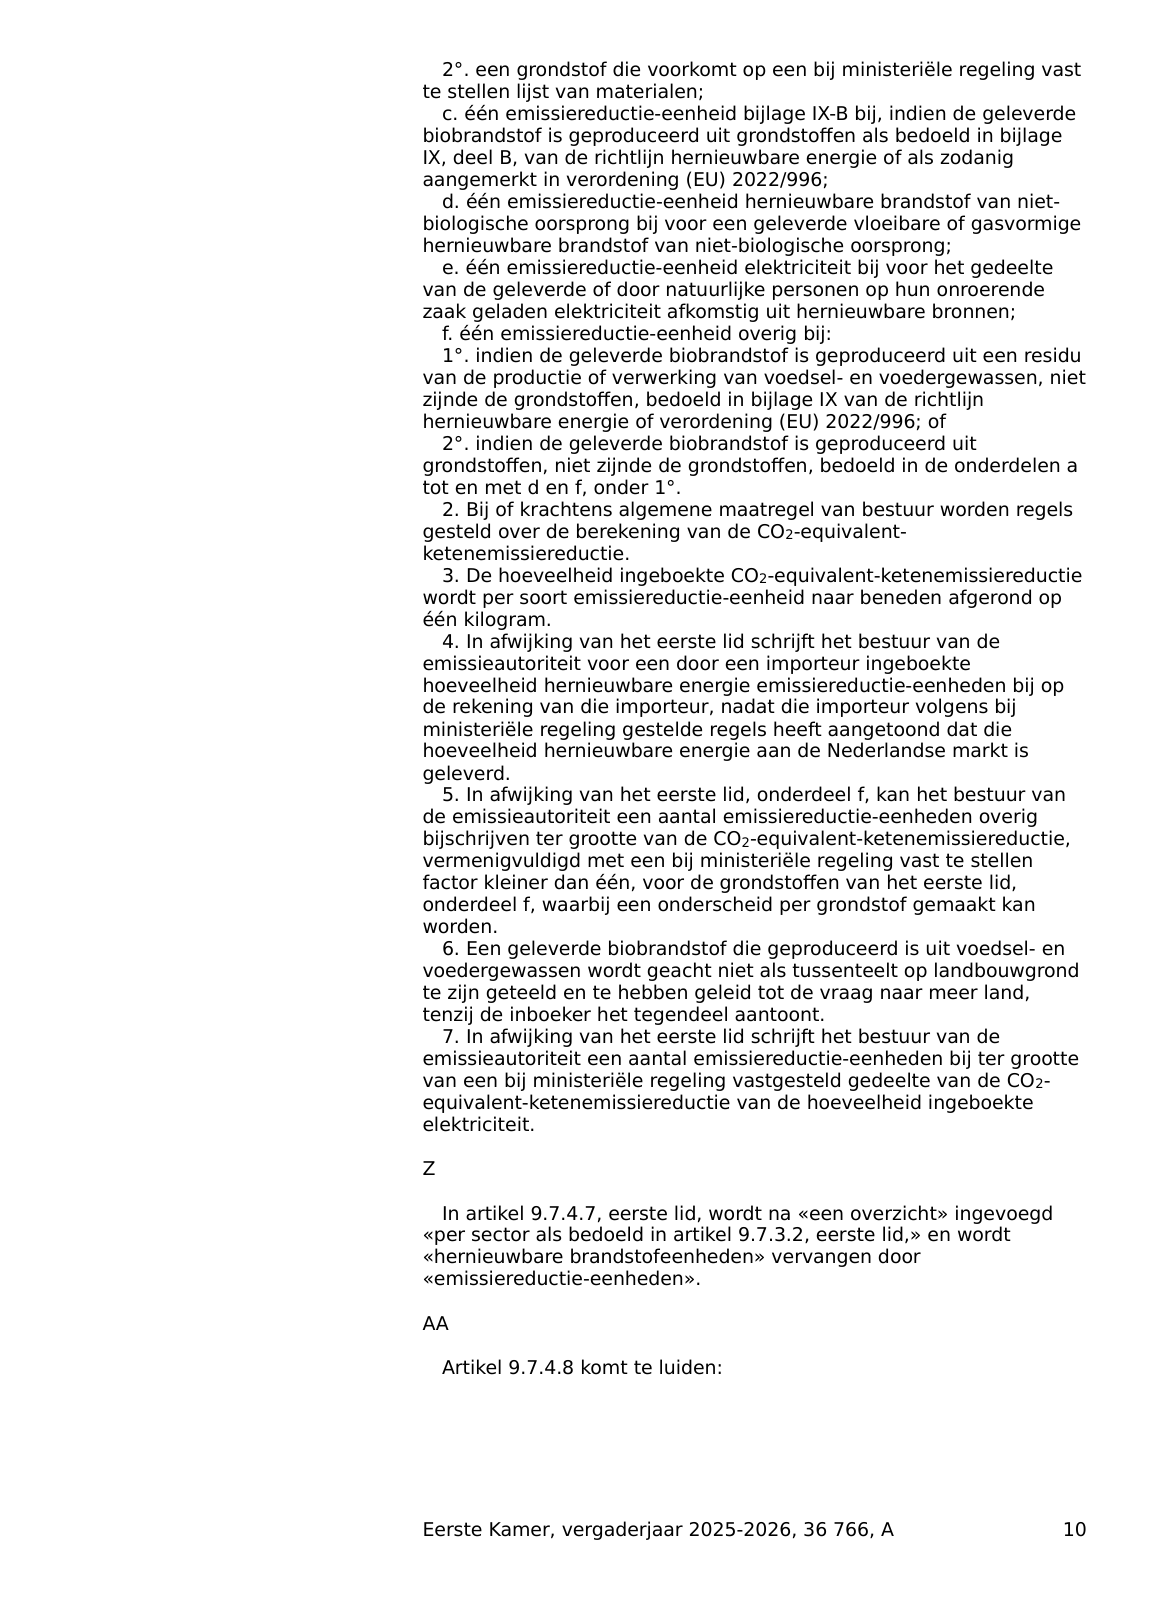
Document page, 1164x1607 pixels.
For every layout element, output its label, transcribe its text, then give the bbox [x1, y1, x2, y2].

text 7. In afwijking van het eerste lid schrijft het bestuur van de emissieautoriteit een aantal emissiereductie-eenheden bij ter grootte van een bij ministeriële regeling vastgesteld gedeelte van de CO2-equivalent-ketenemissiereductie van de hoeveelheid ingeboekte elektriciteit. [422, 1026, 1087, 1136]
text 4. In afwijking van het eerste lid schrijft het bestuur van de emissieautoriteit voor een door een importeur ingeboekte hoeveelheid hernieuwbare energie emissiereductie-eenheden bij op de rekening van die importeur, nadat die importeur volgens bij ministeriële regeling gestelde regels heeft aangetoond dat die hoeveelheid hernieuwbare energie aan de Nederlandse markt is geleverd. [422, 631, 1087, 784]
text 1°. indien de geleverde biobrandstof is geproduceerd uit een residu van de productie of verwerking van voedsel- en voedergewassen, niet zijnde de grondstoffen, bedoeld in bijlage IX van de richtlijn hernieuwbare energie of verordening (EU) 2022/996; of [422, 345, 1087, 433]
text f. één emissiereductie-eenheid overig bij: [422, 323, 1087, 345]
text AA [422, 1312, 1087, 1334]
text 2°. een grondstof die voorkomt op een bij ministeriële regeling vast te stellen lijst van materialen; [422, 59, 1087, 103]
text 3. De hoeveelheid ingeboekte CO2-equivalent-ketenemissiereductie wordt per soort emissiereductie-eenheid naar beneden afgerond op één kilogram. [422, 564, 1087, 631]
text d. één emissiereductie-eenheid hernieuwbare brandstof van niet-biologische oorsprong bij voor een geleverde vloeibare of gasvormige hernieuwbare brandstof van niet-biologische oorsprong; [422, 191, 1087, 257]
text 2°. indien de geleverde biobrandstof is geproduceerd uit grondstoffen, niet zijnde de grondstoffen, bedoeld in de onderdelen a tot en met d en f, onder 1°. [422, 433, 1087, 499]
text c. één emissiereductie-eenheid bijlage IX-B bij, indien de geleverde biobrandstof is geproduceerd uit grondstoffen als bedoeld in bijlage IX, deel B, van de richtlijn hernieuwbare energie of als zodanig aangemerkt in verordening (EU) 2022/996; [422, 103, 1087, 191]
text Z [422, 1158, 1087, 1180]
text Artikel 9.7.4.8 komt te luiden: [422, 1357, 1087, 1379]
text 5. In afwijking van het eerste lid, onderdeel f, kan het bestuur van de emissieautoriteit een aantal emissiereductie-eenheden overig bijschrijven ter grootte van de CO2-equivalent-ketenemissiereductie, vermenigvuldigd met een bij ministeriële regeling vast te stellen factor kleiner dan één, voor de grondstoffen van het eerste lid, onderdeel f, waarbij een onderscheid per grondstof gemaakt kan worden. [422, 784, 1087, 938]
text In artikel 9.7.4.7, eerste lid, wordt na «een overzicht» ingevoegd «per sector als bedoeld in artikel 9.7.3.2, eerste lid,» en wordt «hernieuwbare brandstofeenheden» vervangen door «emissiereductie-eenheden». [422, 1202, 1087, 1290]
text 2. Bij of krachtens algemene maatregel van bestuur worden regels gesteld over de berekening van de CO2-equivalent-ketenemissiereductie. [422, 499, 1087, 564]
text e. één emissiereductie-eenheid elektriciteit bij voor het gedeelte van de geleverde of door natuurlijke personen op hun onroerende zaak geladen elektriciteit afkomstig uit hernieuwbare bronnen; [422, 257, 1087, 323]
text 6. Een geleverde biobrandstof die geproduceerd is uit voedsel- en voedergewassen wordt geacht niet als tussenteelt op landbouwgrond te zijn geteeld en te hebben geleid tot de vraag naar meer land, tenzij de inboeker het tegendeel aantoont. [422, 938, 1087, 1026]
